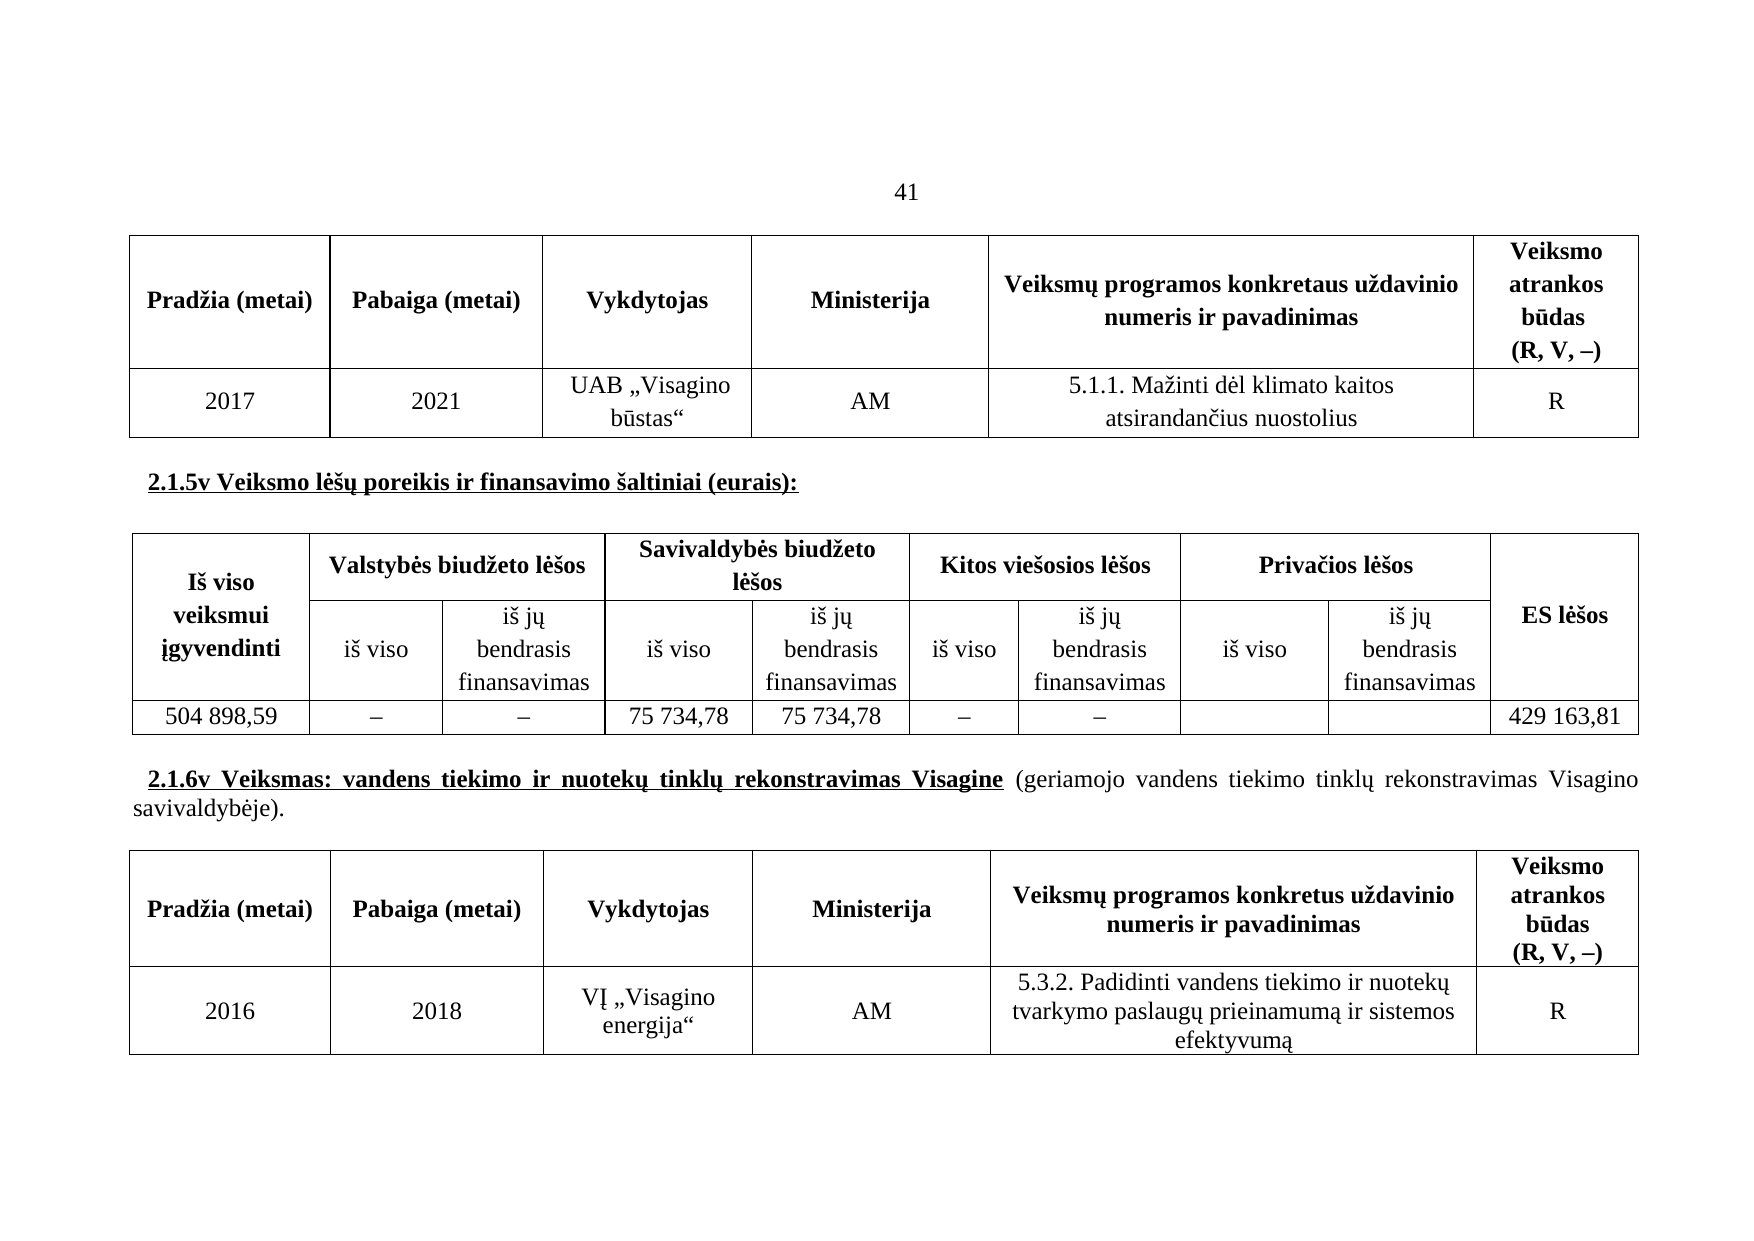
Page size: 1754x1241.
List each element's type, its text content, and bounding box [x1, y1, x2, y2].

table_cell iš viso [310, 601, 442, 700]
table_header Veiksmo atrankos būdas (R, V, –) [1474, 236, 1638, 368]
table_cell 5.1.1. Mažinti dėl klimato kaitos atsirandančius nuostolius [989, 369, 1473, 437]
table_header Ministerija [752, 236, 988, 368]
table_cell AM [752, 369, 988, 437]
table_header Savivaldybės biudžeto lėšos [606, 534, 909, 600]
table_cell 429 163,81 [1491, 701, 1638, 734]
table_cell iš jų bendrasis finansavimas [753, 601, 909, 700]
table_header Pabaiga (metai) [331, 236, 542, 368]
table_cell R [1477, 967, 1638, 1053]
table_cell iš viso [606, 601, 752, 700]
table_cell 2021 [331, 369, 542, 437]
table_cell 2016 [130, 967, 330, 1053]
table_header Veiksmų programos konkretus uždavinio numeris ir pavadinimas [991, 851, 1476, 966]
table_header Veiksmų programos konkretaus uždavinio numeris ir pavadinimas [989, 236, 1473, 368]
table_cell 2018 [331, 967, 543, 1053]
table_header Iš viso veiksmui įgyvendinti [133, 534, 309, 700]
table_cell iš viso [910, 601, 1018, 700]
table_cell 75 734,78 [606, 701, 752, 734]
table_header Ministerija [753, 851, 990, 966]
table_cell 75 734,78 [753, 701, 909, 734]
table_cell UAB „Visagino būstas“ [543, 369, 751, 437]
table_cell [1329, 701, 1490, 734]
table_header Pradžia (metai) [130, 851, 330, 966]
table_cell – [310, 701, 442, 734]
table_header Vykdytojas [543, 236, 751, 368]
table_header Veiksmo atrankos būdas (R, V, –) [1477, 851, 1638, 966]
table_cell 2017 [130, 369, 329, 437]
table_cell iš viso [1181, 601, 1328, 700]
table_header Kitos viešosios lėšos [910, 534, 1180, 600]
table_cell R [1474, 369, 1638, 437]
table_cell iš jų bendrasis finansavimas [443, 601, 604, 700]
table_header Pradžia (metai) [130, 236, 329, 368]
table_cell iš jų bendrasis finansavimas [1019, 601, 1180, 700]
text 2.1.5v Veiksmo lėšų poreikis ir finansavimo šaltiniai (eurais): [118, 467, 1695, 496]
table_cell 504 898,59 [133, 701, 309, 734]
table_cell 5.3.2. Padidinti vandens tiekimo ir nuotekų tvarkymo paslaugų prieinamumą ir sistemos efektyvumą [991, 967, 1476, 1053]
table_header Vykdytojas [544, 851, 752, 966]
table_cell [1181, 701, 1328, 734]
table_header Privačios lėšos [1181, 534, 1490, 600]
table_cell VĮ „Visagino energija“ [544, 967, 752, 1053]
table_cell AM [753, 967, 990, 1053]
table_cell – [1019, 701, 1180, 734]
text 2.1.6v Veiksmas: vandens tiekimo ir nuotekų tinklų rekonstravimas Visagine (geriamojo vandens tiekimo tinklų rekonstravimas Visagino savivaldybėje). [133, 764, 1639, 821]
table_header Pabaiga (metai) [331, 851, 543, 966]
table_cell – [443, 701, 604, 734]
table_header ES lėšos [1491, 534, 1638, 700]
table_cell iš jų bendrasis finansavimas [1329, 601, 1490, 700]
table_cell – [910, 701, 1018, 734]
table_header Valstybės biudžeto lėšos [310, 534, 604, 600]
